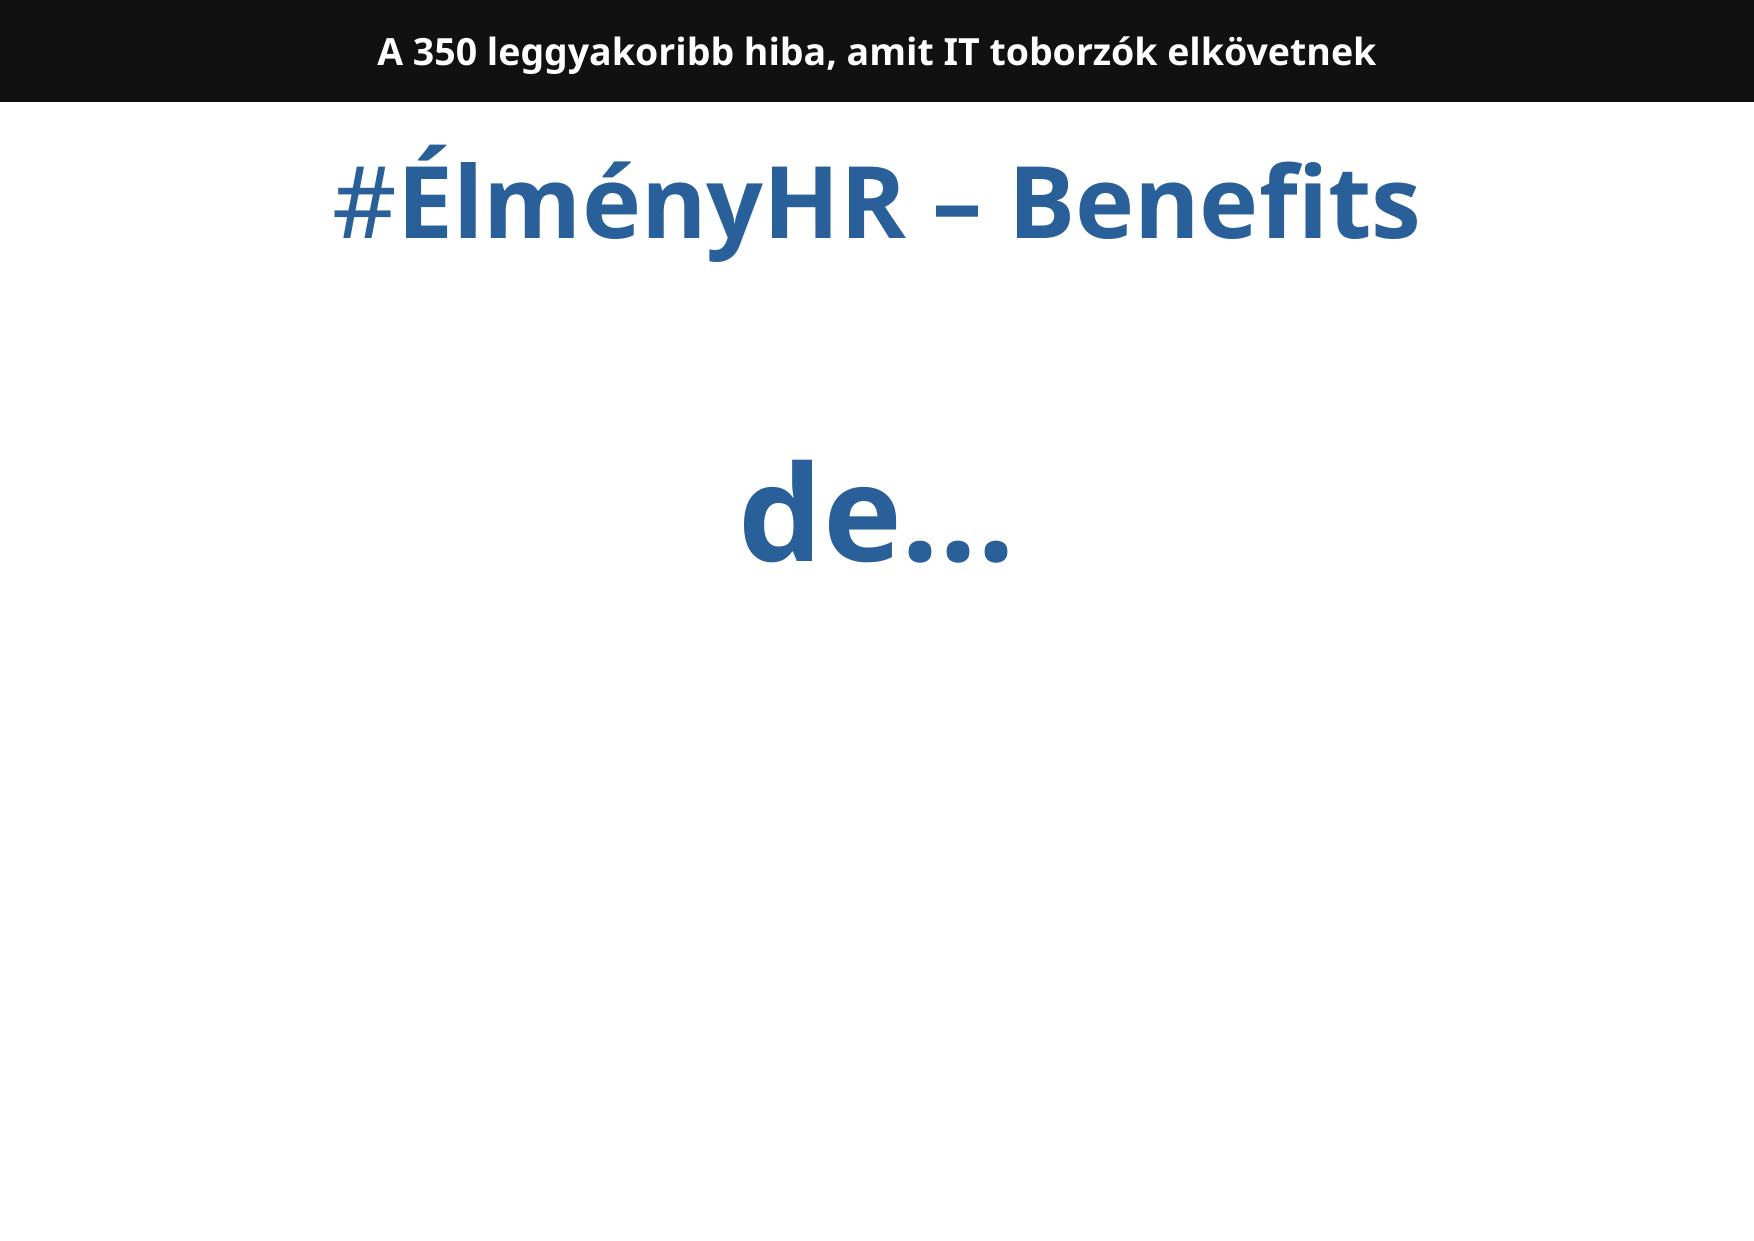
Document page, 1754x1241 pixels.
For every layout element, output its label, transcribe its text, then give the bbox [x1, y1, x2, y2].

text de... [0, 419, 1754, 600]
text #ÉlményHR – Benefits [0, 132, 1754, 268]
